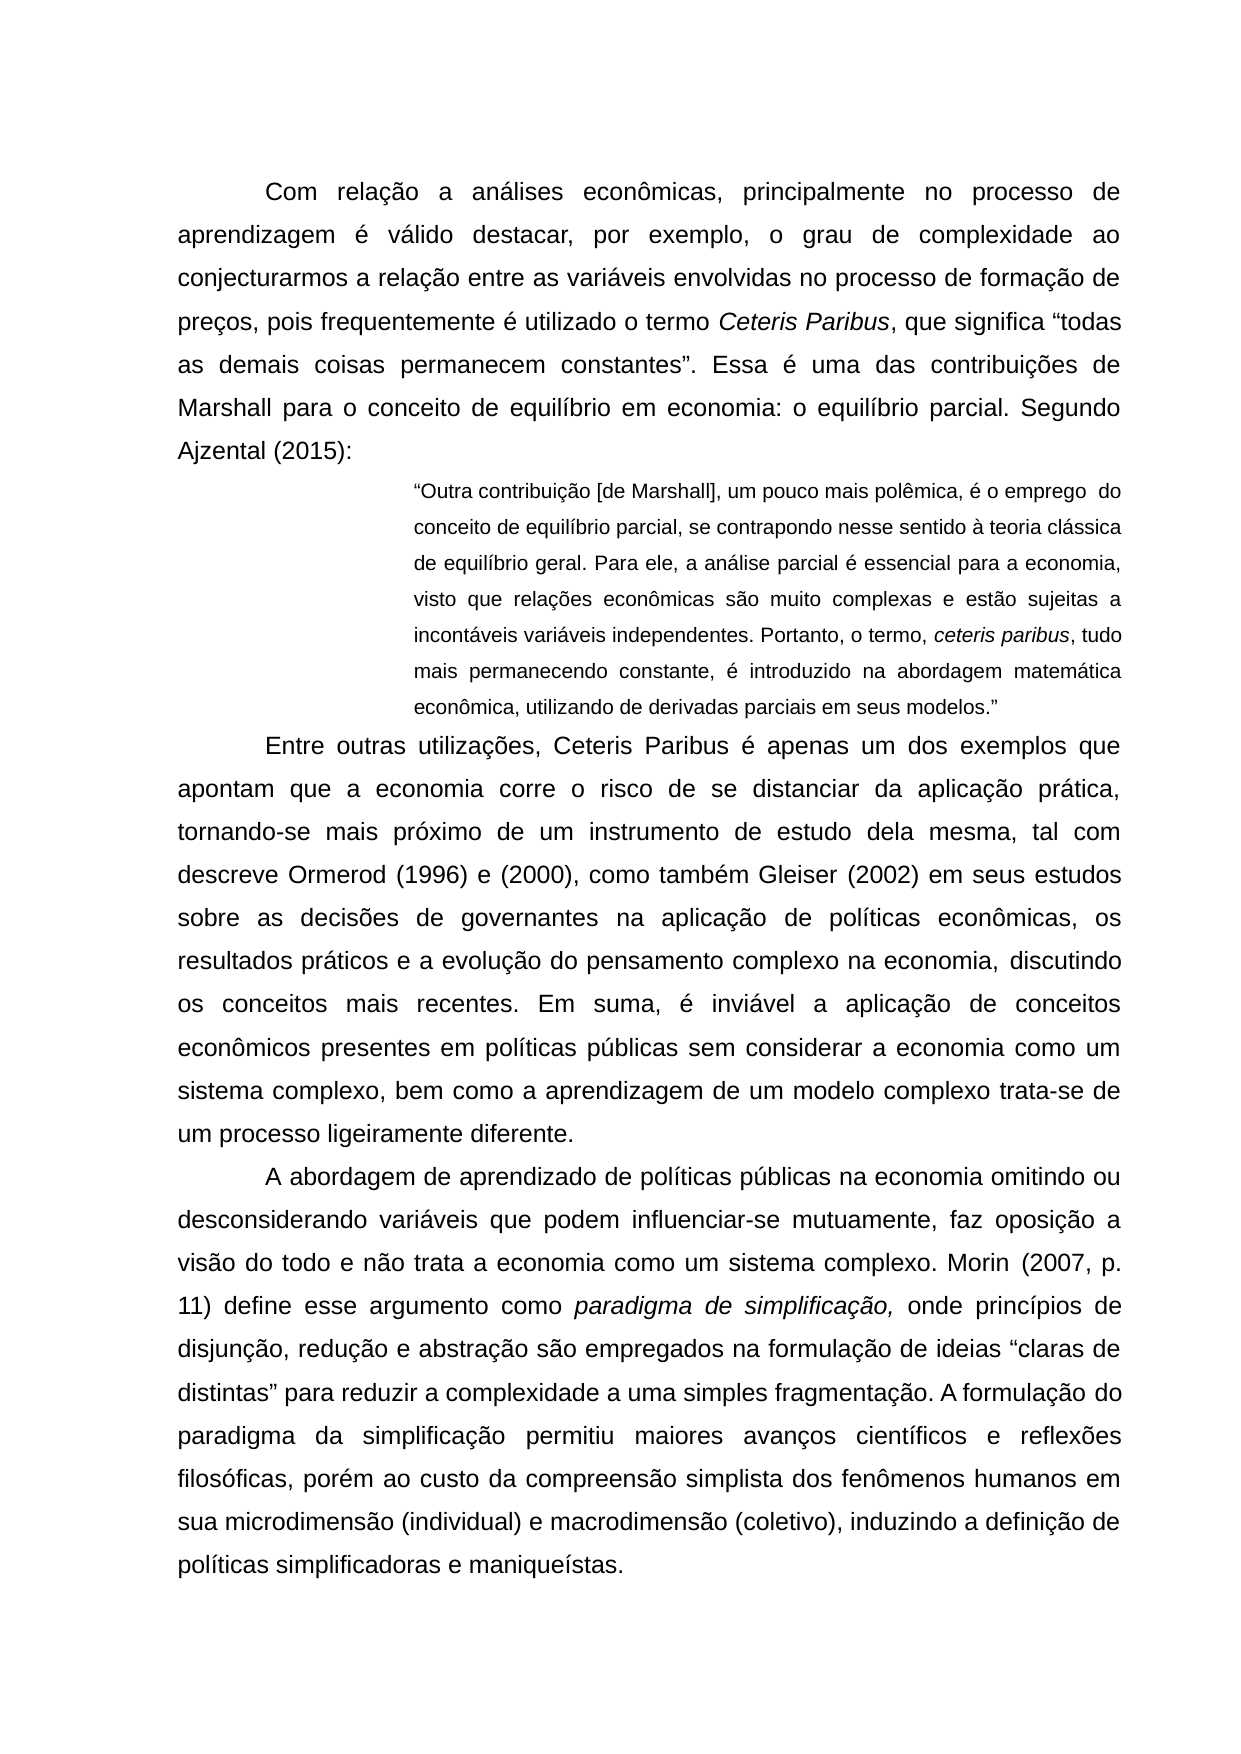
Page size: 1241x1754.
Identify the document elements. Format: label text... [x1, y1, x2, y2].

text A abordagem de aprendizado de políticas públicas na economia omitindo ou desconsiderando variáveis que podem influenciar-se mutuamente, faz oposição a visão do todo e não trata a economia como um sistema complexo. Morin (2007, p. 11) define esse argumento como paradigma de simplificação, onde princípios de disjunção, redução e abstração são empregados na formulação de ideias “claras de distintas” para reduzir a complexidade a uma simples fragmentação. A formulação do paradigma da simplificação permitiu maiores avanços científicos e reflexões filosóficas, porém ao custo da compreensão simplista dos fenômenos humanos em sua microdimensão (individual) e macrodimensão (coletivo), induzindo a definição de políticas simplificadoras e maniqueístas. [177, 1162, 1122, 1579]
text Entre outras utilizações, Ceteris Paribus é apenas um dos exemplos que apontam que a economia corre o risco de se distanciar da aplicação prática, tornando-se mais próximo de um instrumento de estudo dela mesma, tal com descreve Ormerod (1996) e (2000), como também Gleiser (2002) em seus estudos sobre as decisões de governantes na aplicação de políticas econômicas, os resultados práticos e a evolução do pensamento complexo na economia, discutindo os conceitos mais recentes. Em suma, é inviável a aplicação de conceitos econômicos presentes em políticas públicas sem considerar a economia como um sistema complexo, bem como a aprendizagem de um modelo complexo trata-se de um processo ligeiramente diferente. [177, 731, 1122, 1147]
text Com relação a análises econômicas, principalmente no processo de aprendizagem é válido destacar, por exemplo, o grau de complexidade ao conjecturarmos a relação entre as variáveis envolvidas no processo de formação de preços, pois frequentemente é utilizado o termo Ceteris Paribus, que significa “todas as demais coisas permanecem constantes”. Essa é uma das contribuições de Marshall para o conceito de equilíbrio em economia: o equilíbrio parcial. Segundo Ajzental (2015): [177, 177, 1122, 465]
text “Outra contribuição [de Marshall], um pouco mais polêmica, é o emprego do conceito de equilíbrio parcial, se contrapondo nesse sentido à teoria clássica de equilíbrio geral. Para ele, a análise parcial é essencial para a economia, visto que relações econômicas são muito complexas e estão sujeitas a incontáveis variáveis independentes. Portanto, o termo, ceteris paribus, tudo mais permanecendo constante, é introduzido na abordagem matemática econômica, utilizando de derivadas parciais em seus modelos.” [413, 479, 1122, 719]
